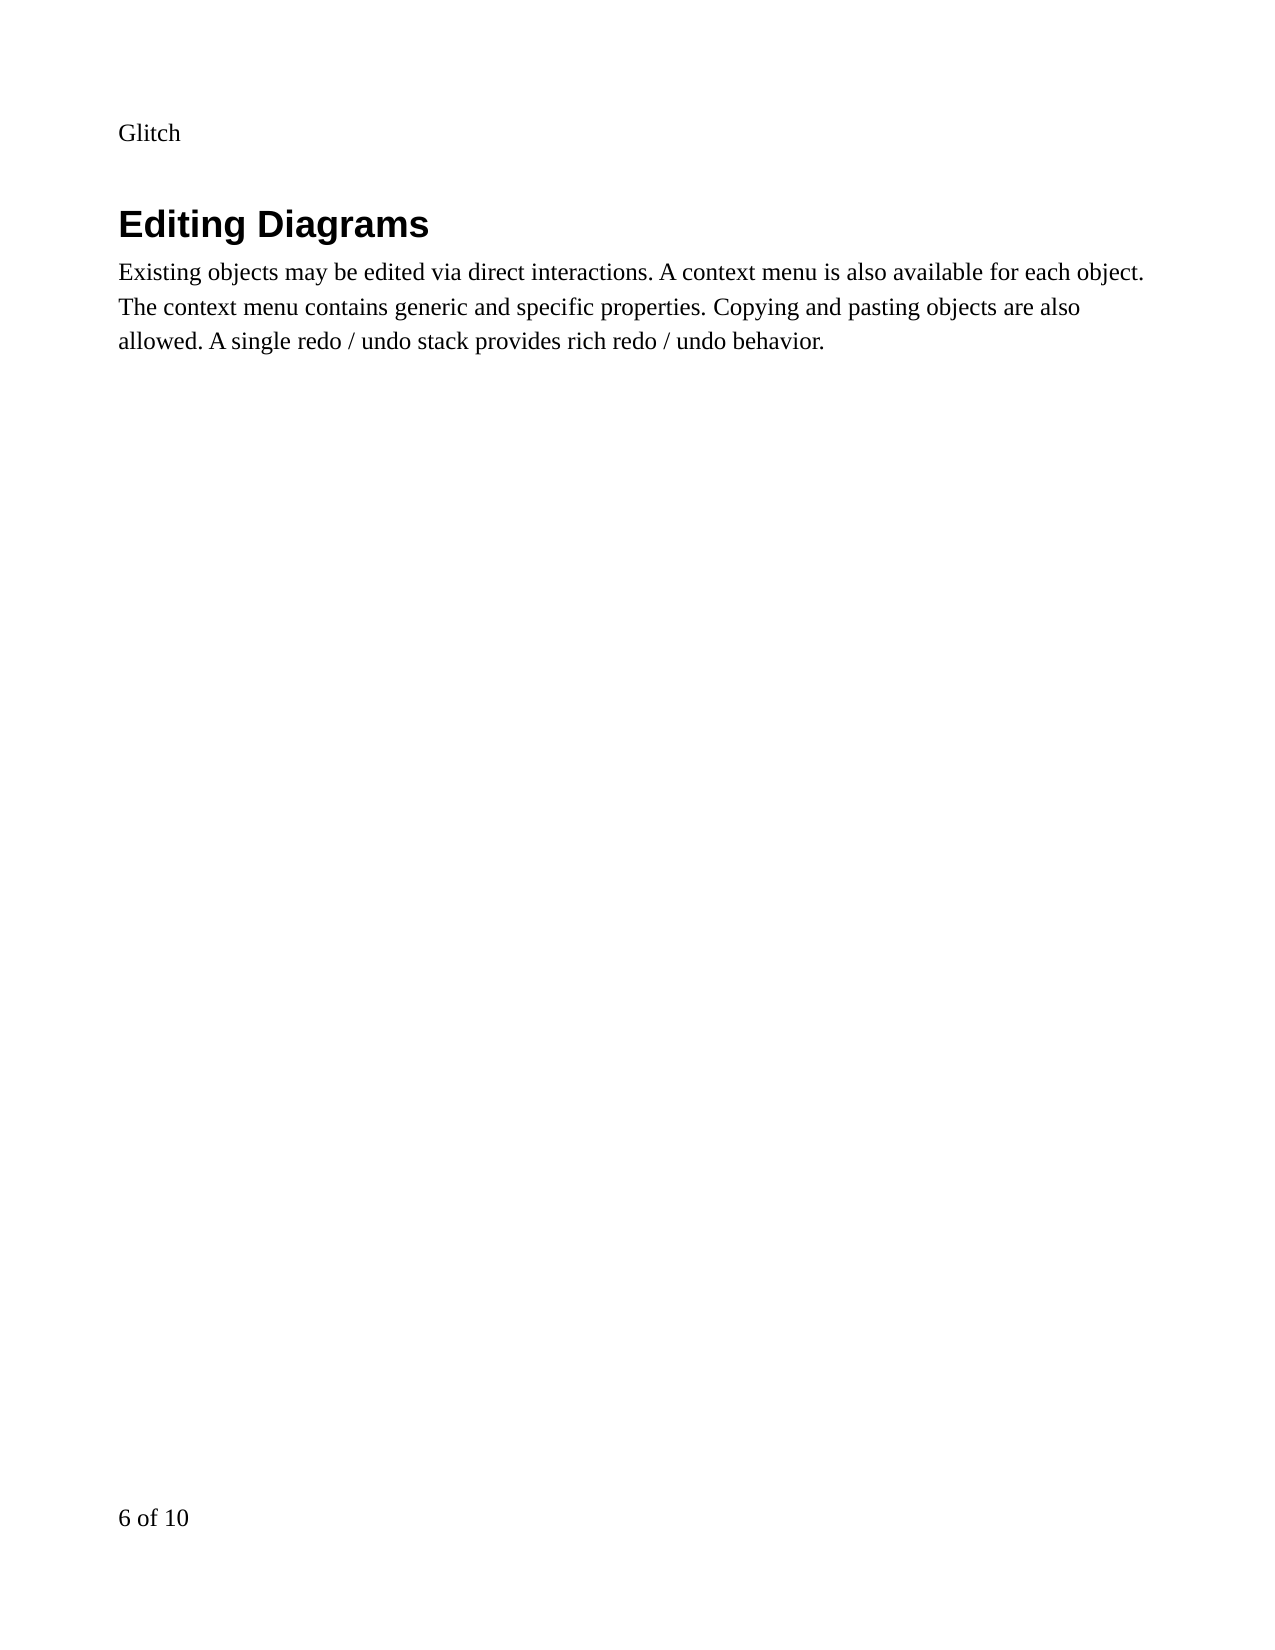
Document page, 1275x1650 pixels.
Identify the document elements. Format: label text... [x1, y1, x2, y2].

text Existing objects may be edited via direct interactions. A context menu is also available for each object. The context menu contains generic and specific properties. Copying and pasting objects are also allowed. A single redo / undo stack provides rich redo / undo behavior. [118, 257, 1157, 355]
subtitle Editing Diagrams [118, 201, 1157, 245]
